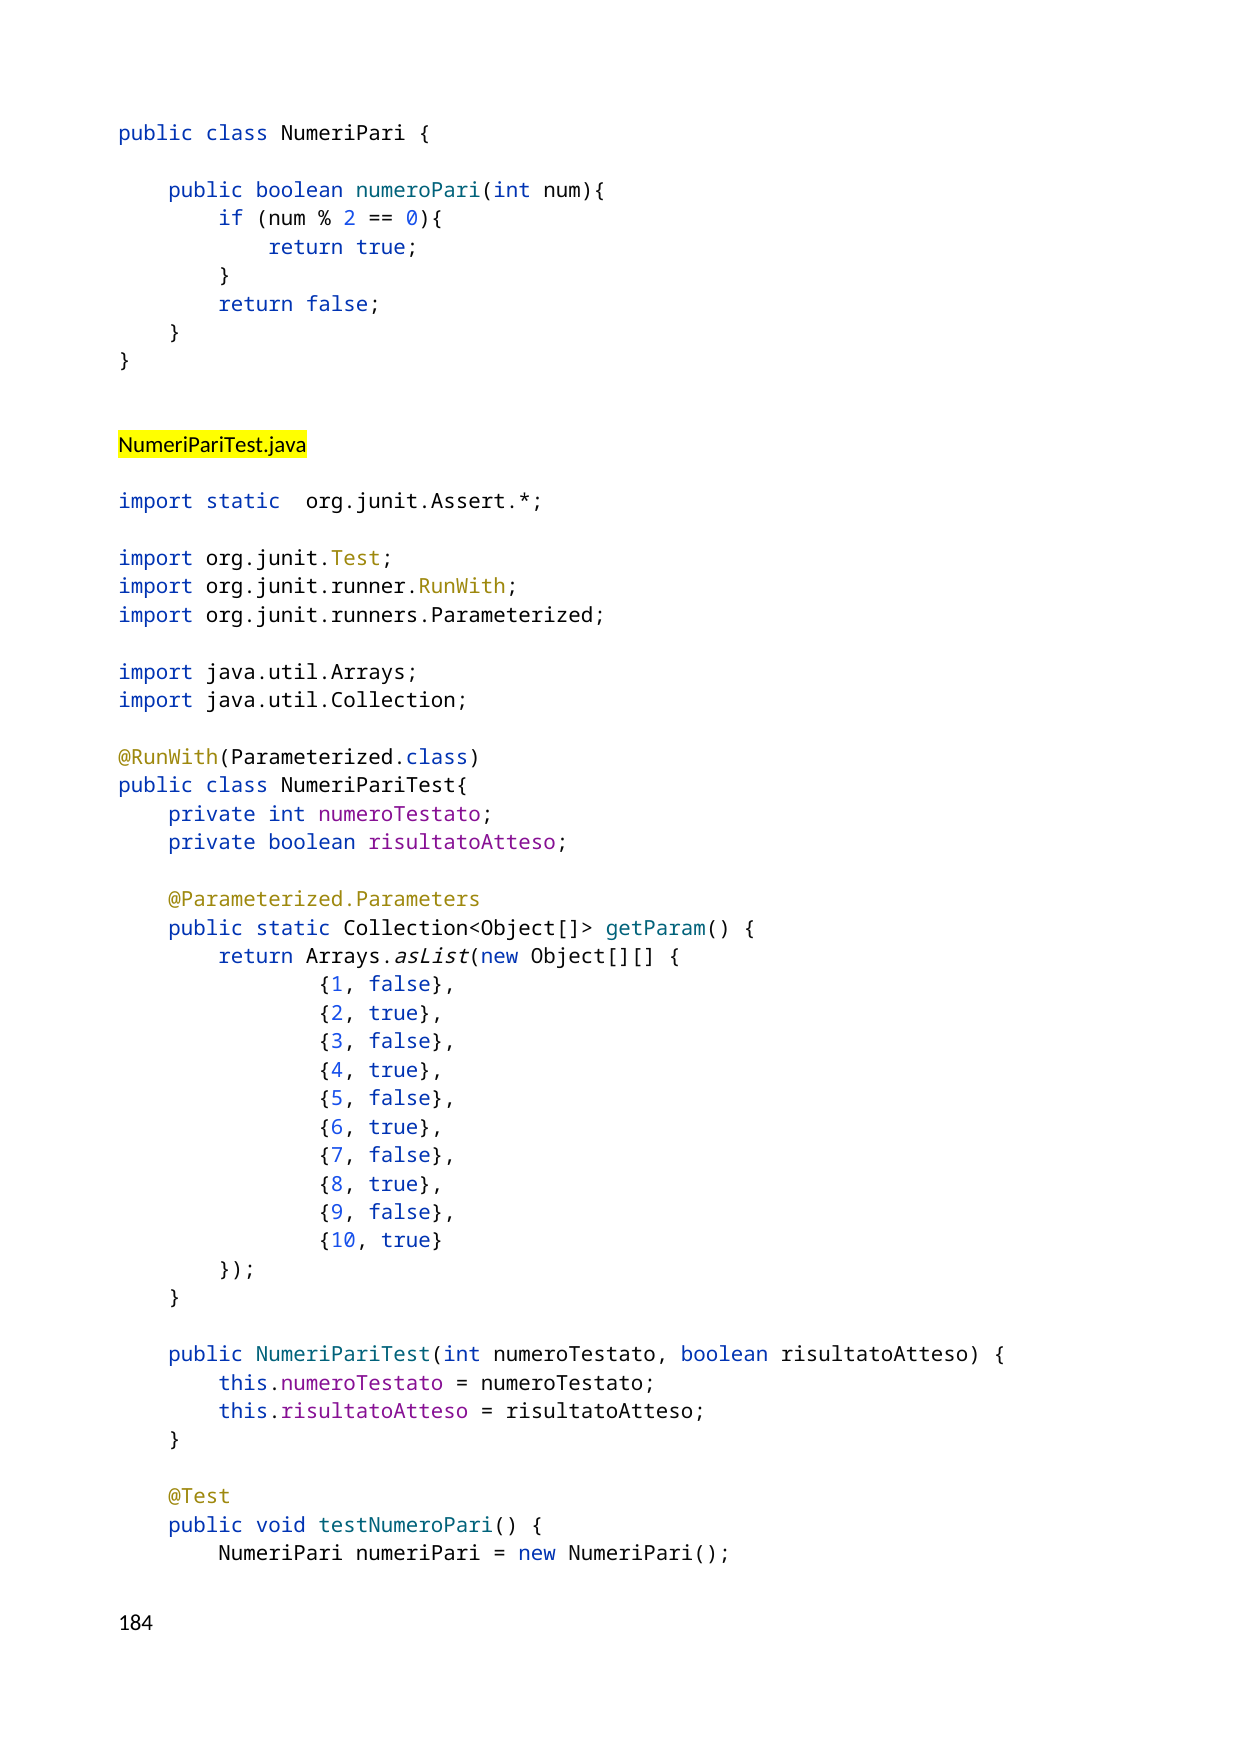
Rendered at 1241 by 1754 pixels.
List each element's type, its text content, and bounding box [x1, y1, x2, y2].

text NumeriPariTest.java [118, 430, 1122, 458]
text public class NumeriPari { public boolean numeroPari(int num){ if (num % 2 == 0){ return true; } return false; } } [118, 118, 1122, 374]
text import static org.junit.Assert.*; import org.junit.Test; import org.junit.runner.RunWith; import org.junit.runners.Parameterized; import java.util.Arrays; import java.util.Collection; @RunWith(Parameterized.class) public class NumeriPariTest{ private int numeroTestato; private boolean risultatoAtteso; @Parameterized.Parameters public static Collection<Object[]> getParam() { return Arrays.asList(new Object[][] { {1, false}, {2, true}, {3, false}, {4, true}, {5, false}, {6, true}, {7, false}, {8, true}, {9, false}, {10, true} }); } public NumeriPariTest(int numeroTestato, boolean risultatoAtteso) { this.numeroTestato = numeroTestato; this.risultatoAtteso = risultatoAtteso; } @Test public void testNumeroPari() { NumeriPari numeriPari = new NumeriPari(); [118, 486, 1122, 1567]
